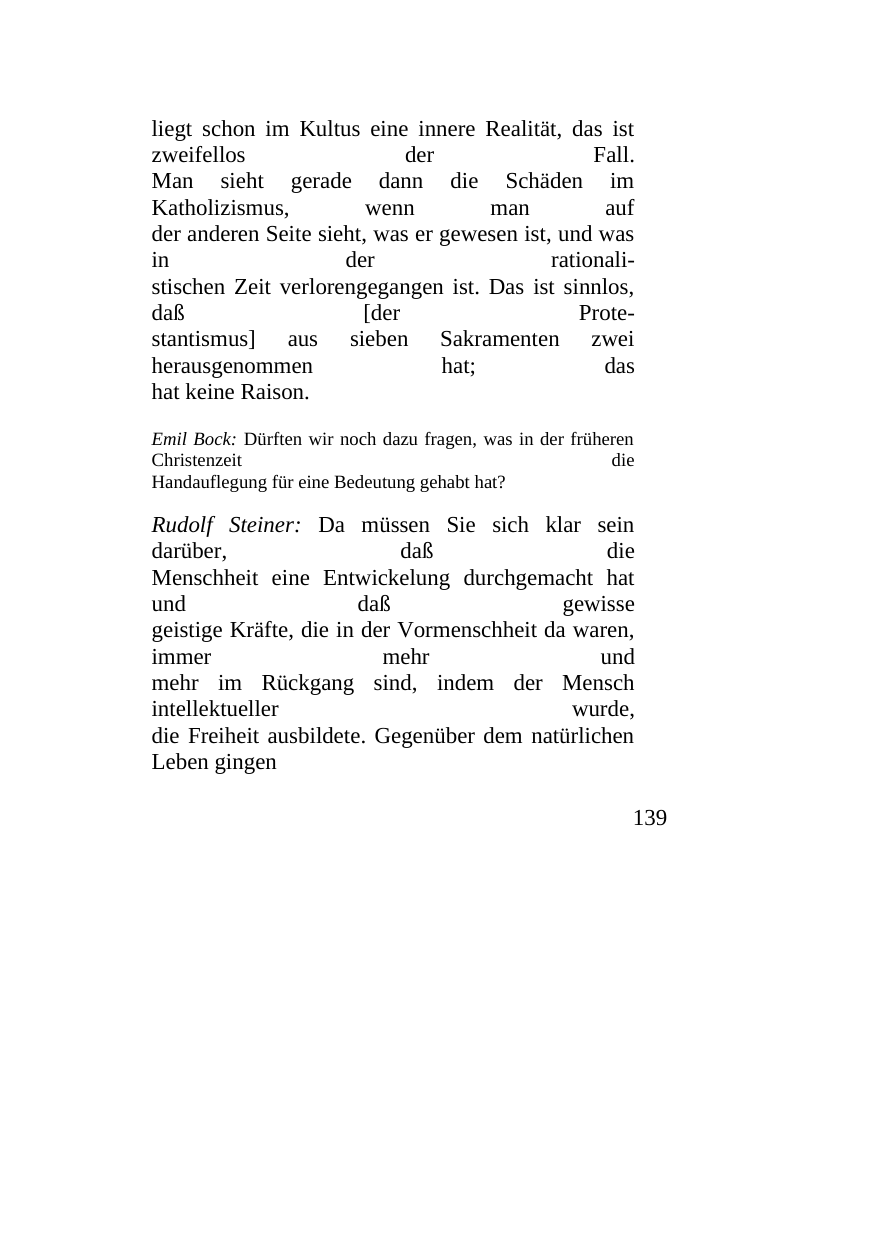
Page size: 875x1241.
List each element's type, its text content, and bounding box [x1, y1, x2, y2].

text Rudolf Steiner: Da müssen Sie sich klar sein darüber, daß die Menschheit eine Entwickelung durchgemacht hat und daß gewisse geistige Kräfte, die in der Vormenschheit da waren, immer mehr und mehr im Rückgang sind, indem der Mensch intellektueller wurde, die Freiheit ausbildete. Gegenüber dem natürlichen Leben gingen [151, 511, 635, 774]
text 139 [633, 804, 737, 830]
text liegt schon im Kultus eine innere Realität, das ist zweifellos der Fall. Man sieht gerade dann die Schäden im Katholizismus, wenn man auf der anderen Seite sieht, was er gewesen ist, und was in der rationali- stischen Zeit verlorengegangen ist. Das ist sinnlos, daß [der Prote- stantismus] aus sieben Sakramenten zwei herausgenommen hat; das hat keine Raison. [151, 115, 635, 404]
text Emil Bock: Dürften wir noch dazu fragen, was in der früheren Christenzeit die Handauflegung für eine Bedeutung gehabt hat? [151, 427, 634, 492]
